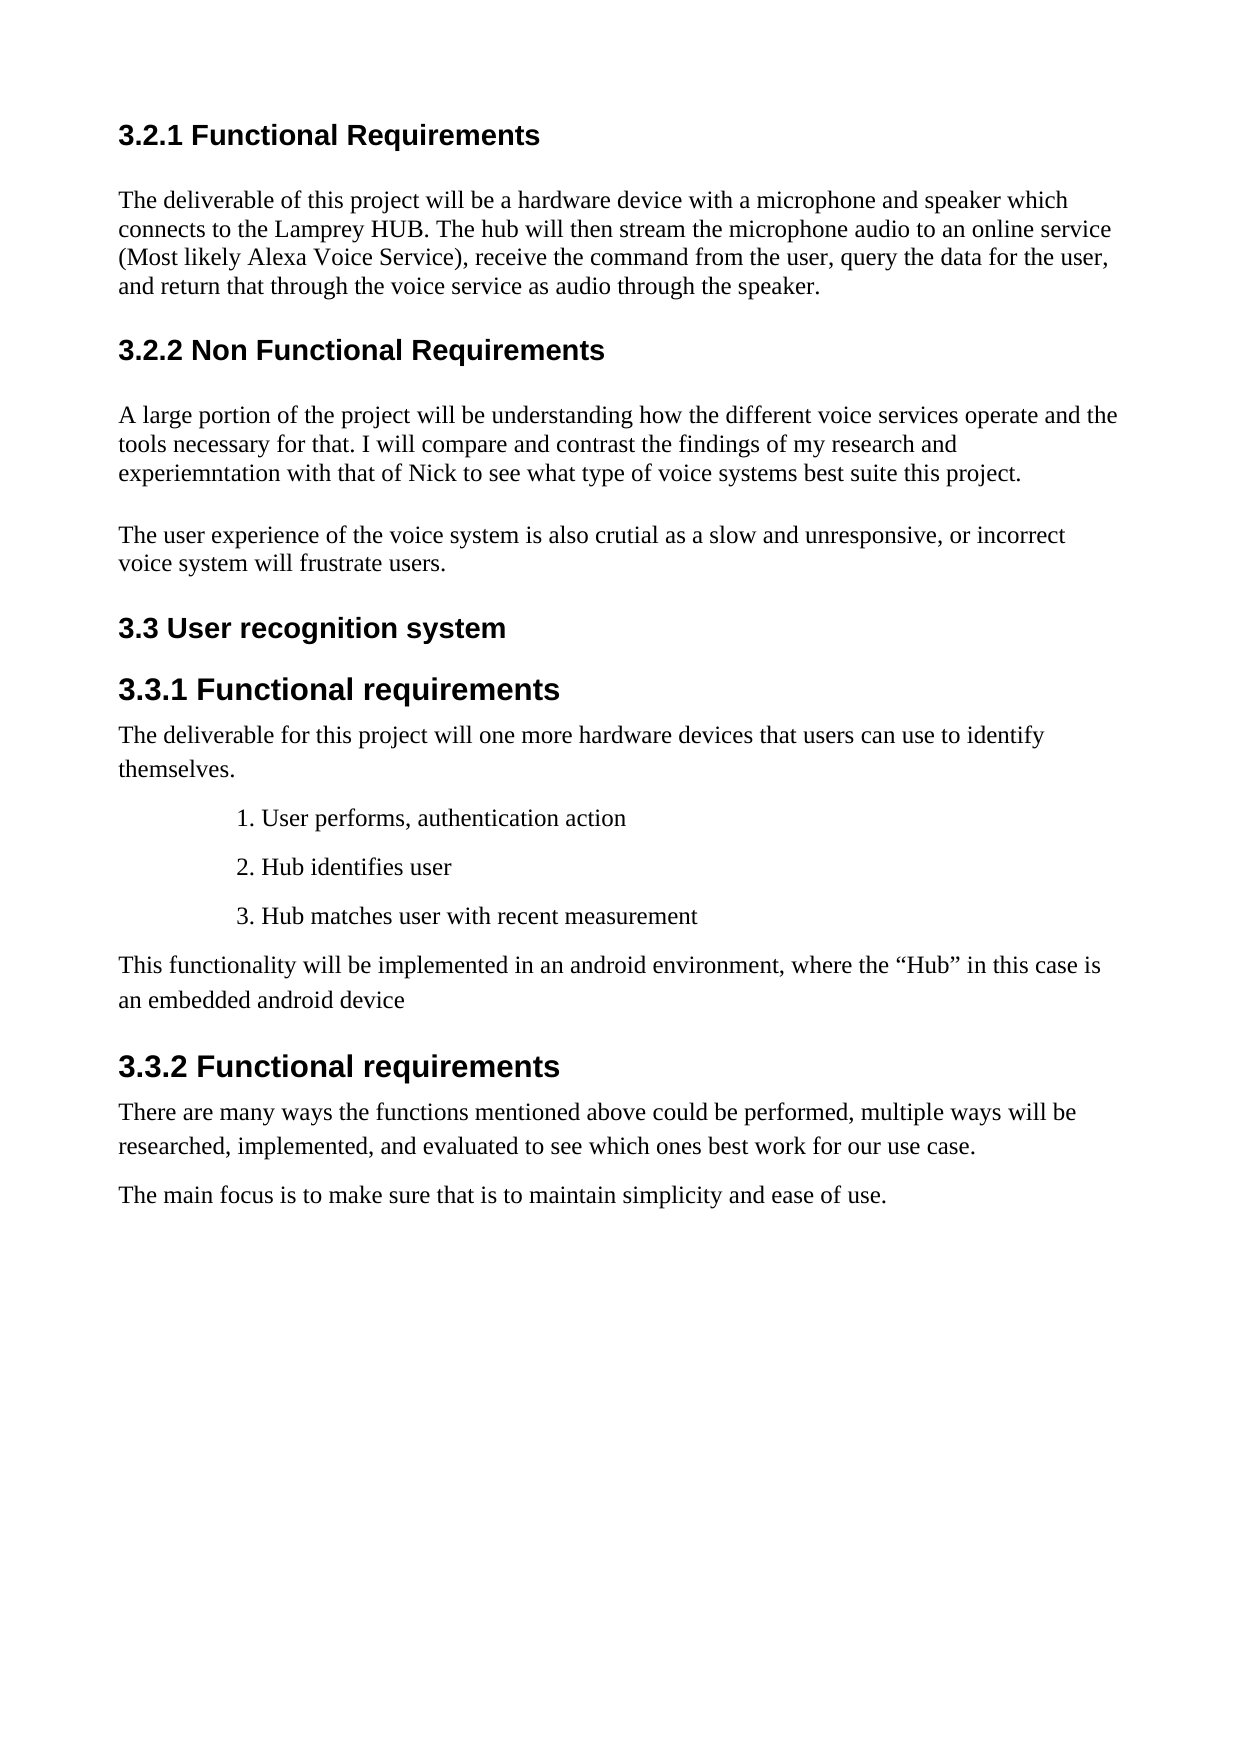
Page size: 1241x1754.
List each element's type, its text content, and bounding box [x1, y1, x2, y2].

text 3.2.1 Functional Requirements [118, 118, 1122, 152]
text The deliverable for this project will one more hardware devices that users can use to identify themselves. [118, 720, 1122, 783]
text There are many ways the functions mentioned above could be performed, multiple ways will be researched, implemented, and evaluated to see which ones best work for our use case. [118, 1097, 1122, 1160]
text The user experience of the voice system is also crutial as a slow and unresponsive, or incorrect voice system will frustrate users. [118, 520, 1122, 577]
text 3. Hub matches user with recent measurement [118, 901, 1122, 930]
text A large portion of the project will be understanding how the different voice services operate and the tools necessary for that. I will compare and contrast the findings of my research and experiemntation with that of Nick to see what type of voice systems best suite this project. [118, 400, 1122, 486]
text 3.3.2 Functional requirements [118, 1048, 1122, 1084]
text The deliverable of this project will be a hardware device with a microphone and speaker which connects to the Lamprey HUB. The hub will then stream the microphone audio to an online service (Most likely Alexa Voice Service), receive the command from the user, query the data for the user, and return that through the voice service as audio through the speaker. [118, 185, 1122, 300]
text The main focus is to make sure that is to maintain simplicity and ease of use. [118, 1181, 1122, 1209]
text 3.3 User recognition system [118, 611, 1122, 644]
text 3.3.1 Functional requirements [118, 671, 1122, 707]
text 3.2.2 Non Functional Requirements [118, 333, 1122, 367]
text 2. Hub identifies user [118, 852, 1122, 881]
text 1. User performs, authentication action [118, 803, 1122, 832]
text This functionality will be implemented in an android environment, where the “Hub” in this case is an embedded android device [118, 950, 1122, 1014]
